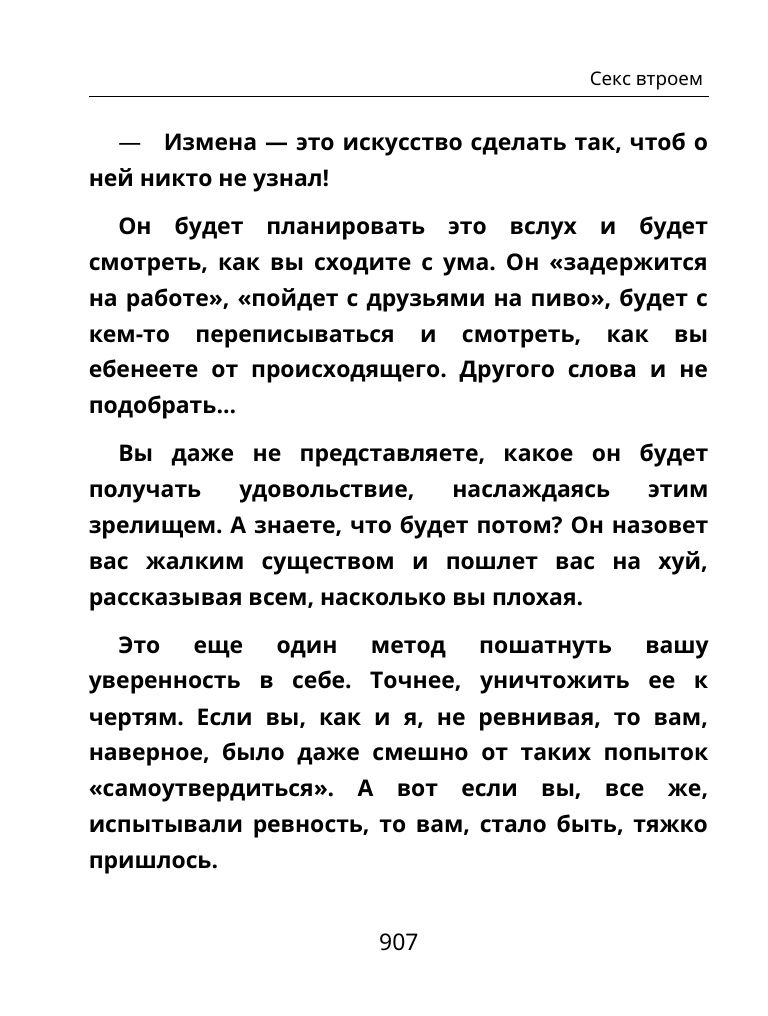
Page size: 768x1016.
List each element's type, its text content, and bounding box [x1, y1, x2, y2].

text Он будет планировать это вслух и будет смотреть, как вы сходите с ума. Он «задержится на работе», «пойдет с друзьями на пиво», будет с кем-то переписываться и смотреть, как вы ебенеете от происходящего. Другого слова и не подобрать... [88, 210, 709, 421]
text Это еще один метод пошатнуть вашу уверенность в себе. Точнее, уничтожить ее к чертям. Если вы, как и я, не ревнивая, то вам, наверное, было даже смешно от таких попыток «самоутвердиться». А вот если вы, все же, испытывали ревность, то вам, стало быть, тяжко пришлось. [88, 628, 709, 875]
list Измена — это искусство сделать так, чтоб о ней никто не узнал! [88, 126, 709, 193]
text Вы даже не представляете, какое он будет получать удовольствие, наслаждаясь этим зрелищем. А знаете, что будет потом? Он назовет вас жалким существом и пошлет вас на хуй, рассказывая всем, насколько вы плохая. [88, 437, 709, 612]
